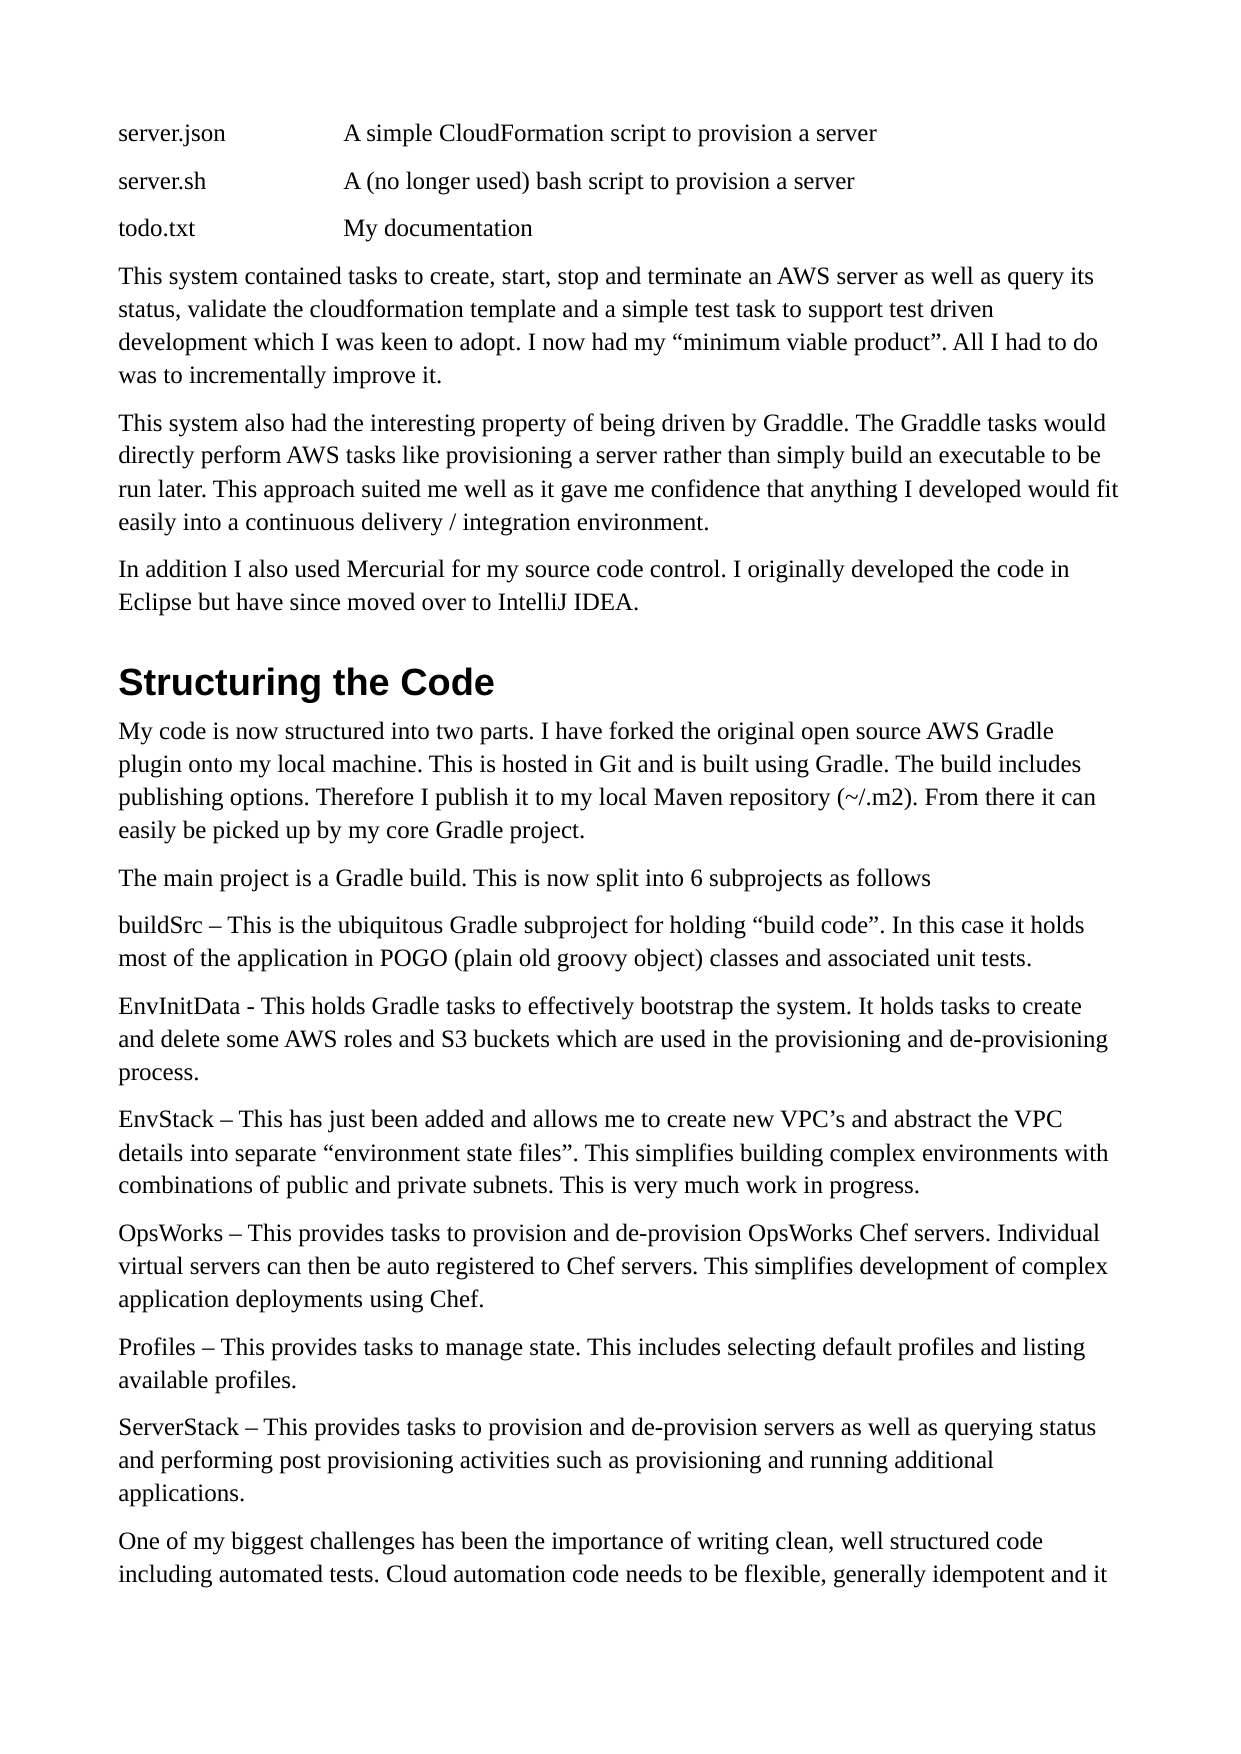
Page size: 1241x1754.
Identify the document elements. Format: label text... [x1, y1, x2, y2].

subtitle Structuring the Code [118, 660, 1122, 703]
text server.sh A (no longer used) bash script to provision a server [118, 166, 1122, 194]
text One of my biggest challenges has been the importance of writing clean, well structured code including automated tests. Cloud automation code needs to be flexible, generally idempotent and it [118, 1526, 1122, 1588]
text todo.txt My documentation [118, 213, 1122, 242]
text EnvStack – This has just been added and allows me to create new VPC’s and abstract the VPC details into separate “environment state files”. This simplifies building complex environments with combinations of public and private subnets. This is very much work in progress. [118, 1104, 1122, 1199]
text My code is now structured into two parts. I have forked the original open source AWS Gradle plugin onto my local machine. This is hosted in Git and is built using Gradle. The build includes publishing options. Therefore I publish it to my local Maven repository (~/.m2). From there it can easily be picked up by my core Gradle project. [118, 716, 1122, 844]
text Profiles – This provides tasks to manage state. This includes selecting default profiles and listing available profiles. [118, 1332, 1122, 1394]
text This system contained tasks to create, start, stop and terminate an AWS server as well as query its status, validate the cloudformation template and a simple test task to support test driven development which I was keen to adopt. I now had my “minimum viable product”. All I had to do was to incrementally improve it. [118, 261, 1122, 389]
text EnvInitData - This holds Gradle tasks to effectively bootstrap the system. It holds tasks to create and delete some AWS roles and S3 buckets which are used in the provisioning and de-provisioning process. [118, 991, 1122, 1086]
text The main project is a Gradle build. This is now split into 6 subprojects as follows [118, 863, 1122, 891]
text server.json A simple CloudFormation script to provision a server [118, 118, 1122, 147]
text OpsWorks – This provides tasks to provision and de-provision OpsWorks Chef servers. Individual virtual servers can then be auto registered to Chef servers. This simplifies development of complex application deployments using Chef. [118, 1218, 1122, 1313]
text In addition I also used Mercurial for my source code control. I originally developed the code in Eclipse but have since moved over to IntelliJ IDEA. [118, 554, 1122, 616]
text ServerStack – This provides tasks to provision and de-provision servers as well as querying status and performing post provisioning activities such as provisioning and running additional applications. [118, 1412, 1122, 1507]
text buildSrc – This is the ubiquitous Gradle subproject for holding “build code”. In this case it holds most of the application in POGO (plain old groovy object) classes and associated unit tests. [118, 910, 1122, 972]
text This system also had the interesting property of being driven by Graddle. The Graddle tasks would directly perform AWS tasks like provisioning a server rather than simply build an executable to be run later. This approach suited me well as it gave me confidence that anything I developed would fit easily into a continuous delivery / integration environment. [118, 408, 1122, 535]
